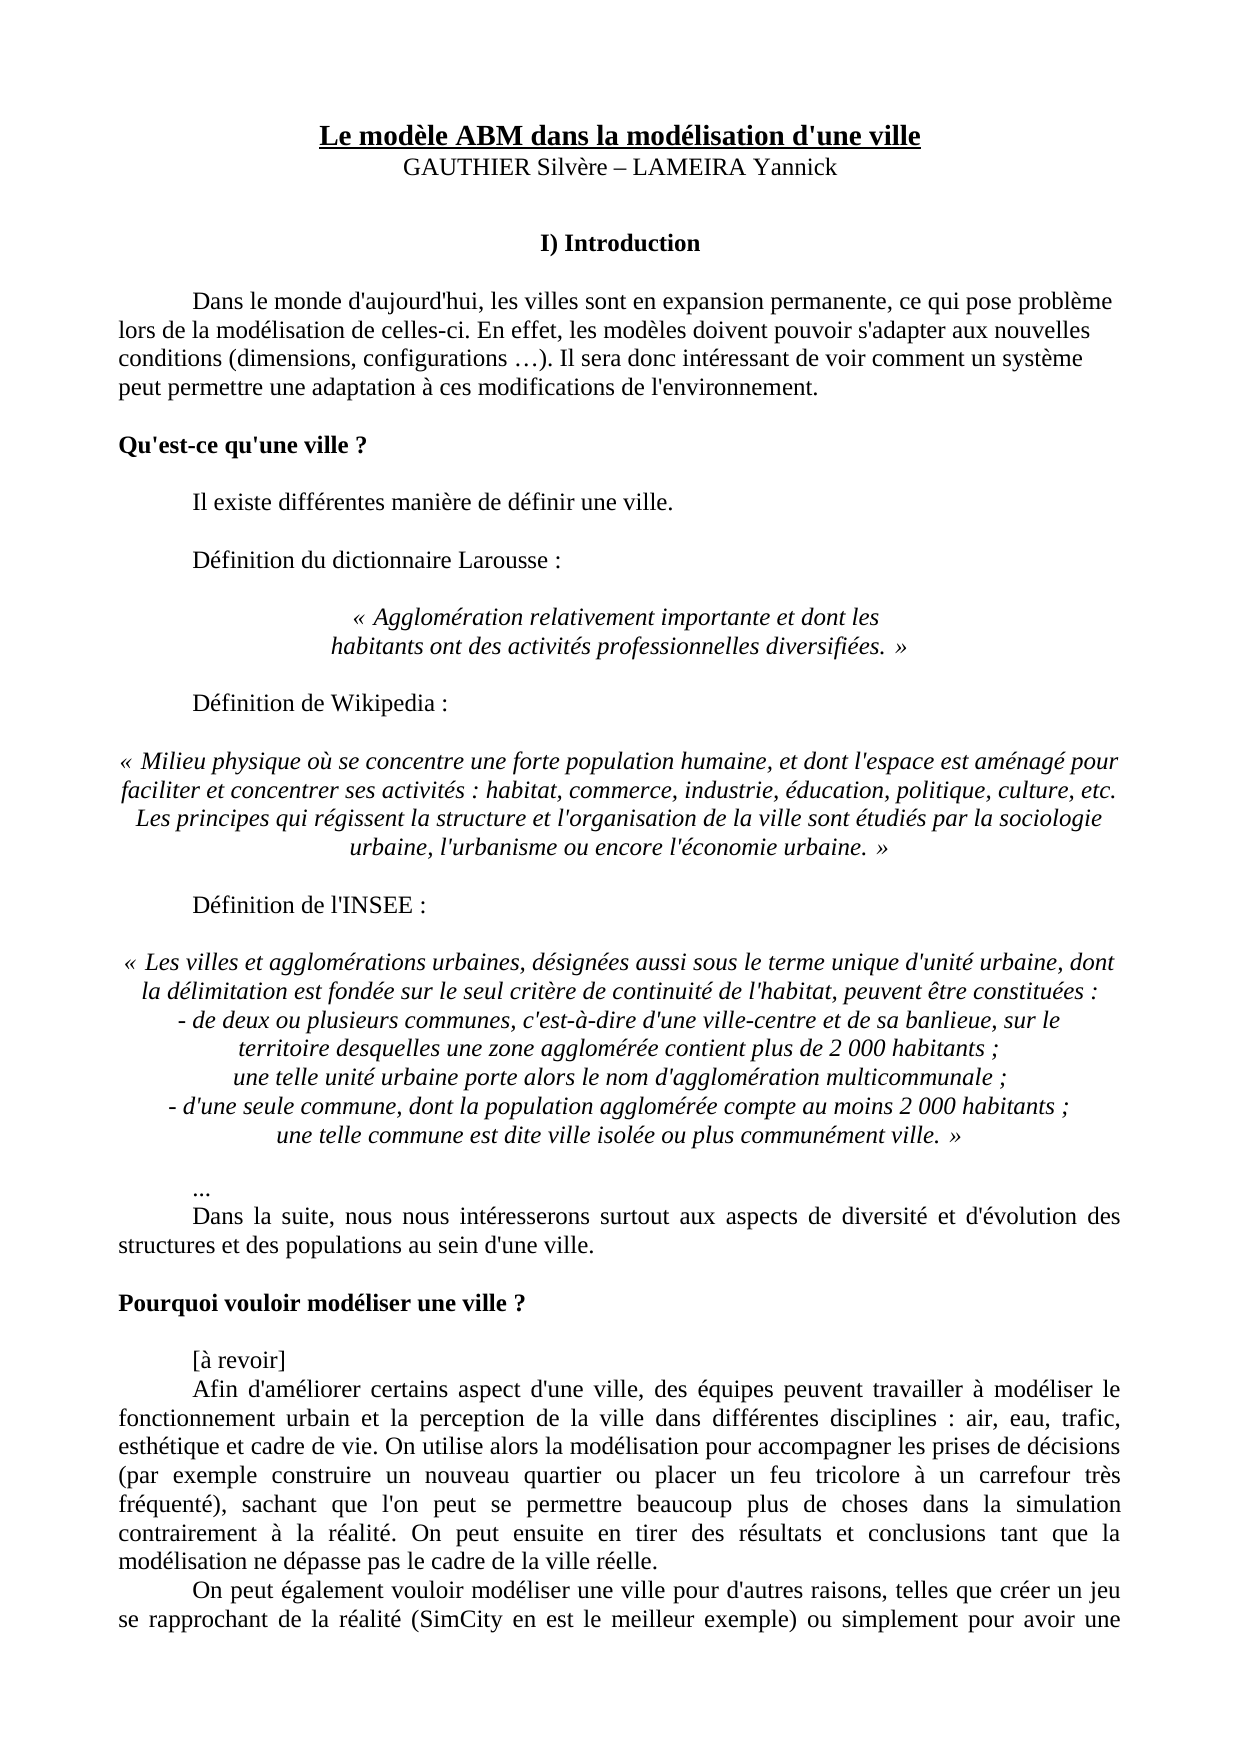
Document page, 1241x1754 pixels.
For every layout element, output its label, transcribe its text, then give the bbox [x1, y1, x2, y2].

text « Milieu physique où se concentre une forte population humaine, et dont l'espace est aménagé pour faciliter et concentrer ses activités : habitat, commerce, industrie, éducation, politique, culture, etc. Les principes qui régissent la structure et l'organisation de la ville sont étudiés par la sociologie urbaine, l'urbanisme ou encore l'économie urbaine. » [118, 746, 1122, 861]
text Dans la suite, nous nous intéresserons surtout aux aspects de diversité et d'évolution des structures et des populations au sein d'une ville. [118, 1201, 1122, 1259]
text Pourquoi vouloir modéliser une ville ? [118, 1288, 1122, 1316]
text Dans le monde d'aujourd'hui, les villes sont en expansion permanente, ce qui pose problème lors de la modélisation de celles-ci. En effet, les modèles doivent pouvoir s'adapter aux nouvelles conditions (dimensions, configurations …). Il sera donc intéressant de voir comment un système [118, 286, 1122, 372]
text « Agglomération relativement importante et dont les [118, 602, 1122, 631]
text Le modèle ABM dans la modélisation d'une ville [118, 118, 1122, 152]
text Il existe différentes manière de définir une ville. [118, 487, 1122, 516]
text Définition du dictionnaire Larousse : [118, 545, 1122, 573]
text Définition de l'INSEE : [118, 890, 1122, 918]
text GAUTHIER Silvère – LAMEIRA Yannick [118, 152, 1122, 180]
text ... [118, 1173, 1122, 1201]
text Définition de Wikipedia : [118, 688, 1122, 717]
text territoire desquelles une zone agglomérée contient plus de 2 000 habitants ; [118, 1033, 1122, 1062]
text une telle commune est dite ville isolée ou plus communément ville. » [118, 1120, 1122, 1148]
text peut permettre une adaptation à ces modifications de l'environnement. [118, 372, 1122, 401]
text Afin d'améliorer certains aspect d'une ville, des équipes peuvent travailler à modéliser le fonctionnement urbain et la perception de la ville dans différentes disciplines : air, eau, trafic, esthétique et cadre de vie. On utilise alors la modélisation pour accompagner les prises de décisions (par exemple construire un nouveau quartier ou placer un feu tricolore à un carrefour très fréquenté), sachant que l'on peut se permettre beaucoup plus de choses dans la simulation contrairement à la réalité. On peut ensuite en tirer des résultats et conclusions tant que la modélisation ne dépasse pas le cadre de la ville réelle. [118, 1374, 1122, 1575]
text [à revoir] [118, 1345, 1122, 1374]
text Qu'est-ce qu'une ville ? [118, 430, 1122, 458]
text « Les villes et agglomérations urbaines, désignées aussi sous le terme unique d'unité urbaine, dont la délimitation est fondée sur le seul critère de continuité de l'habitat, peuvent être constituées : - de deux ou plusieurs communes, c'est-à-dire d'une ville-centre et de sa banlieue, sur le [118, 947, 1122, 1033]
text habitants ont des activités professionnelles diversifiées. » [118, 631, 1122, 660]
text une telle unité urbaine porte alors le nom d'agglomération multicommunale ; - d'une seule commune, dont la population agglomérée compte au moins 2 000 habitants ; [118, 1062, 1122, 1120]
text I) Introduction [118, 228, 1122, 257]
text On peut également vouloir modéliser une ville pour d'autres raisons, telles que créer un jeu se rapprochant de la réalité (SimCity en est le meilleur exemple) ou simplement pour avoir une [118, 1575, 1122, 1633]
